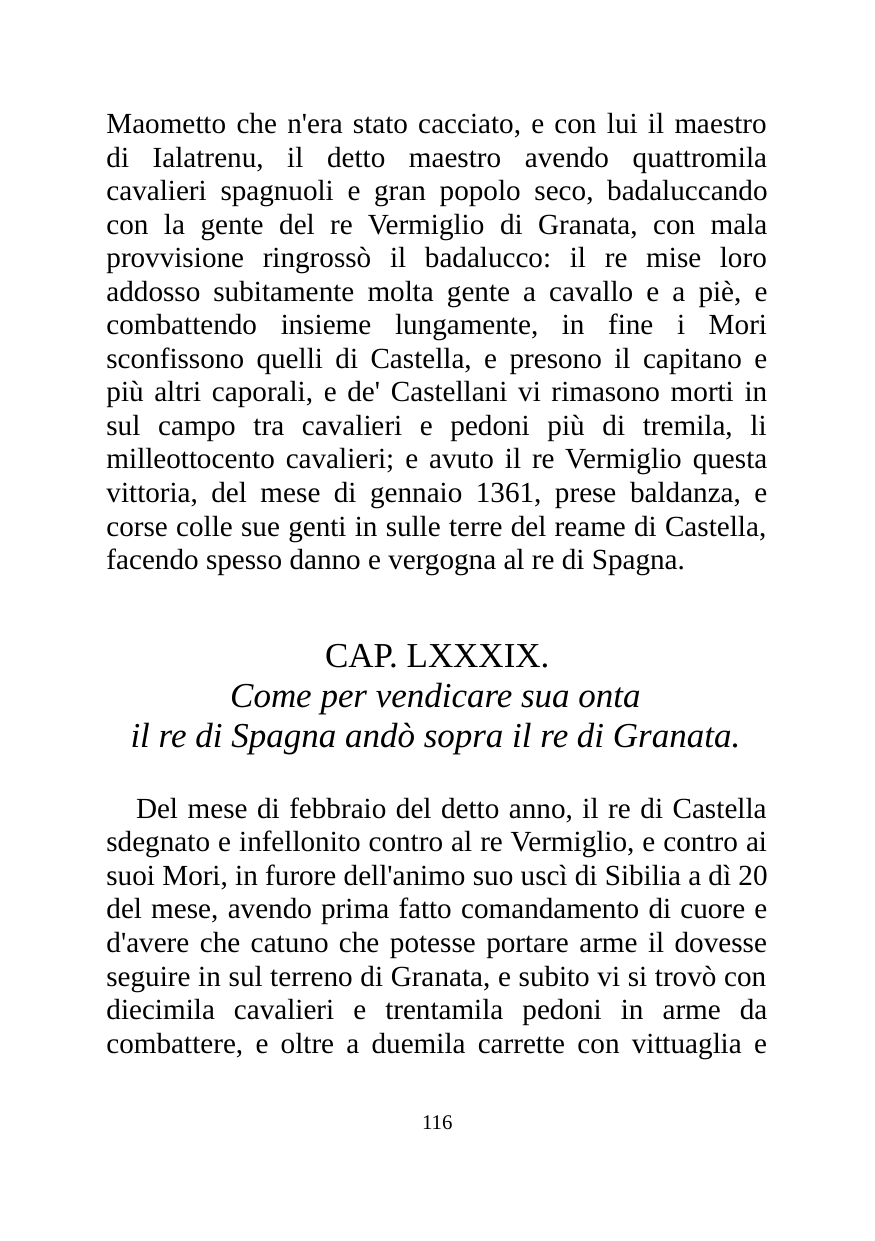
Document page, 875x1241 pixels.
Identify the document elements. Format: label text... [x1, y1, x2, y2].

text Del mese di febbraio del detto anno, il re di Castella sdegnato e infellonito contro al re Vermiglio, e contro ai suoi Mori, in furore dell'animo suo uscì di Sibilia a dì 20 del mese, avendo prima fatto comandamento di cuore e d'avere che catuno che potesse portare arme il dovesse seguire in sul terreno di Granata, e subito vi si trovò con diecimila cavalieri e trentamila pedoni in arme da combattere, e oltre a duemila carrette con vittuaglia e [106, 791, 768, 1059]
text Maometto che n'era stato cacciato, e con lui il maestro di Ialatrenu, il detto maestro avendo quattromila cavalieri spagnuoli e gran popolo seco, badaluccando con la gente del re Vermiglio di Granata, con mala provvisione ringrossò il badalucco: il re mise loro addosso subitamente molta gente a cavallo e a piè, e combattendo insieme lungamente, in fine i Mori sconfissono quelli di Castella, e presono il capitano e più altri caporali, e de' Castellani vi rimasono morti in sul campo tra cavalieri e pedoni più di tremila, li milleottocento cavalieri; e avuto il re Vermiglio questa vittoria, del mese di gennaio 1361, prese baldanza, e corse colle sue genti in sulle terre del reame di Castella, facendo spesso danno e vergogna al re di Spagna. [106, 106, 768, 576]
subtitle CAP. LXXXIX. Come per vendicare sua onta il re di Spagna andò sopra il re di Granata. [106, 635, 768, 756]
